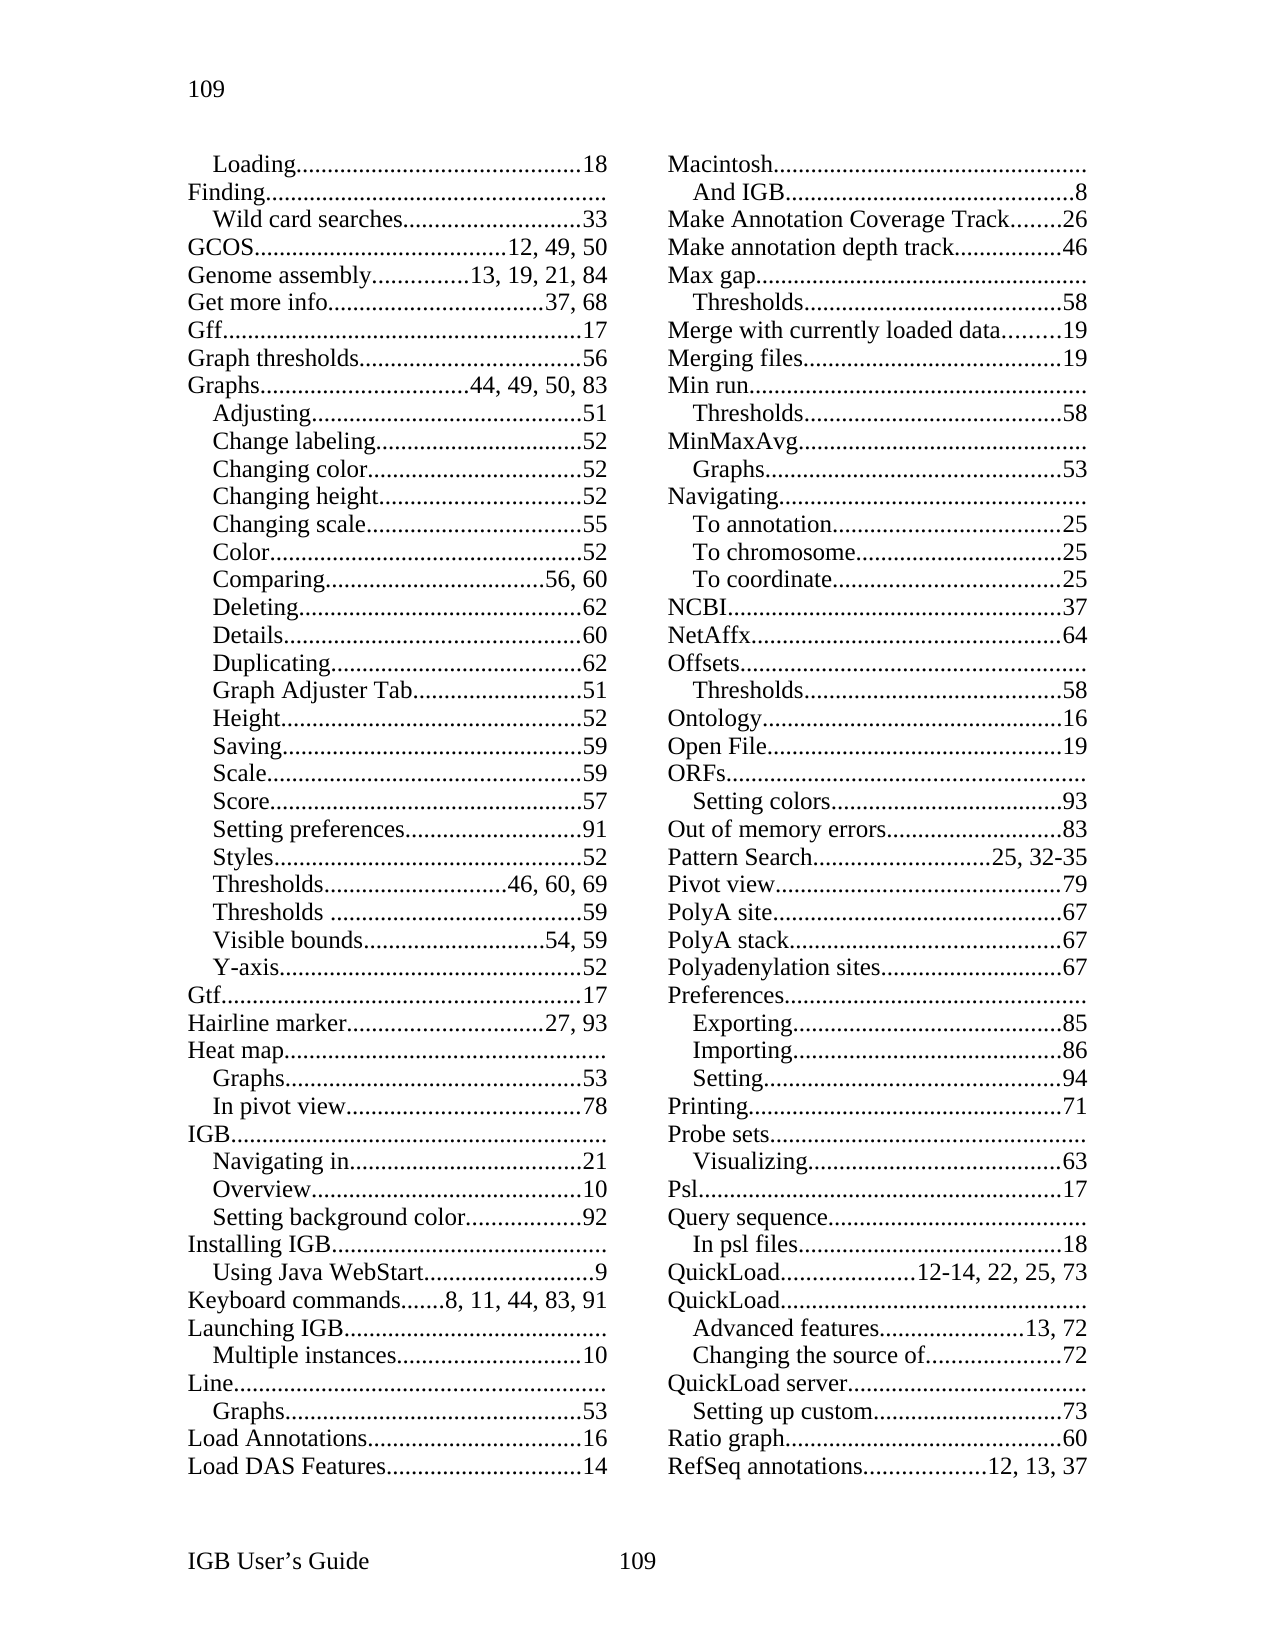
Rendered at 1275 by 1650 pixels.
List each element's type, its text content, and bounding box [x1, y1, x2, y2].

text Hairline marker 27, 93 [187, 1009, 607, 1037]
text Gff 17 [187, 316, 607, 344]
text Navigating in 21 [212, 1147, 607, 1175]
text Merge with currently loaded data 19 [667, 316, 1087, 344]
text Adjusting 51 [212, 399, 607, 427]
text Thresholds 59 [212, 898, 607, 926]
text Thresholds 58 [692, 676, 1087, 704]
text Thresholds 58 [692, 288, 1087, 316]
text Changing color 52 [212, 455, 607, 482]
text Macintosh [667, 150, 1087, 178]
text Pivot view 79 [667, 870, 1087, 898]
text Exporting 85 [692, 1009, 1087, 1037]
text Visible bounds 54, 59 [212, 926, 607, 953]
text Advanced features 13, 72 [692, 1314, 1087, 1341]
text Genome assembly 13, 19, 21, 84 [187, 261, 607, 288]
text Saving 59 [212, 732, 607, 759]
text Heat map [187, 1037, 607, 1064]
text Thresholds 58 [692, 399, 1087, 427]
text Finding [187, 178, 607, 205]
text Scale 59 [212, 759, 607, 787]
text Comparing 56, 60 [212, 566, 607, 593]
text Graphs 53 [212, 1397, 607, 1424]
text Wild card searches 33 [212, 205, 607, 233]
text Psl 17 [667, 1175, 1087, 1203]
text Query sequence [667, 1203, 1087, 1231]
text Keyboard commands 8, 11, 44, 83, 91 [187, 1286, 607, 1314]
text Printing 71 [667, 1092, 1087, 1120]
text Graphs 53 [212, 1064, 607, 1092]
text Color 52 [212, 538, 607, 566]
text Installing IGB [187, 1231, 607, 1258]
text Visualizing 63 [692, 1147, 1087, 1175]
text To coordinate 25 [692, 566, 1087, 593]
text Open File 19 [667, 732, 1087, 759]
text Graphs 44, 49, 50, 83 [187, 372, 607, 399]
text Y-axis 52 [212, 953, 607, 981]
text NCBI 37 [667, 593, 1087, 621]
text Multiple instances 10 [212, 1341, 607, 1369]
text Loading 18 [212, 150, 607, 178]
text PolyA stack 67 [667, 926, 1087, 953]
text Score 57 [212, 787, 607, 815]
text PolyA site 67 [667, 898, 1087, 926]
text Polyadenylation sites 67 [667, 953, 1087, 981]
text Navigating [667, 482, 1087, 510]
text Ratio graph 60 [667, 1424, 1087, 1452]
text Change labeling 52 [212, 427, 607, 455]
text Load Annotations 16 [187, 1424, 607, 1452]
text To chromosome 25 [692, 538, 1087, 566]
text Launching IGB [187, 1314, 607, 1341]
text Make Annotation Coverage Track 26 [667, 205, 1087, 233]
text And IGB 8 [692, 178, 1087, 205]
text GCOS 12, 49, 50 [187, 233, 607, 261]
text Preferences [667, 981, 1087, 1009]
text Duplicating 62 [212, 649, 607, 676]
text Setting background color 92 [212, 1203, 607, 1231]
text In psl files 18 [692, 1231, 1087, 1258]
text Merging files 19 [667, 344, 1087, 372]
text Offsets [667, 649, 1087, 676]
text Importing 86 [692, 1037, 1087, 1064]
text QuickLoad server [667, 1369, 1087, 1397]
text Setting up custom 73 [692, 1397, 1087, 1424]
text Load DAS Features 14 [187, 1452, 607, 1480]
text Gtf 17 [187, 981, 607, 1009]
text IGB [187, 1120, 607, 1147]
text Deleting 62 [212, 593, 607, 621]
text Setting preferences 91 [212, 815, 607, 843]
text Ontology 16 [667, 704, 1087, 732]
text Out of memory errors 83 [667, 815, 1087, 843]
text Line [187, 1369, 607, 1397]
text Get more info 37, 68 [187, 288, 607, 316]
text ORFs [667, 759, 1087, 787]
text To annotation 25 [692, 510, 1087, 538]
text Graphs 53 [692, 455, 1087, 482]
text NetAffx 64 [667, 621, 1087, 649]
text QuickLoad [667, 1286, 1087, 1314]
text Pattern Search 25, 32-35 [667, 843, 1087, 870]
text RefSeq annotations 12, 13, 37 [667, 1452, 1087, 1480]
text Thresholds 46, 60, 69 [212, 870, 607, 898]
text Setting 94 [692, 1064, 1087, 1092]
text Styles 52 [212, 843, 607, 870]
text Changing the source of 72 [692, 1341, 1087, 1369]
text Changing height 52 [212, 482, 607, 510]
text Max gap [667, 261, 1087, 288]
text Details 60 [212, 621, 607, 649]
text Changing scale 55 [212, 510, 607, 538]
text In pivot view 78 [212, 1092, 607, 1120]
text Graph Adjuster Tab 51 [212, 676, 607, 704]
text Height 52 [212, 704, 607, 732]
text Min run [667, 372, 1087, 399]
text Overview 10 [212, 1175, 607, 1203]
text Probe sets [667, 1120, 1087, 1147]
text Make annotation depth track 46 [667, 233, 1087, 261]
text QuickLoad 12-14, 22, 25, 73 [667, 1258, 1087, 1286]
text MinMaxAvg [667, 427, 1087, 455]
text Setting colors 93 [692, 787, 1087, 815]
text Graph thresholds 56 [187, 344, 607, 372]
text Using Java WebStart 9 [212, 1258, 607, 1286]
